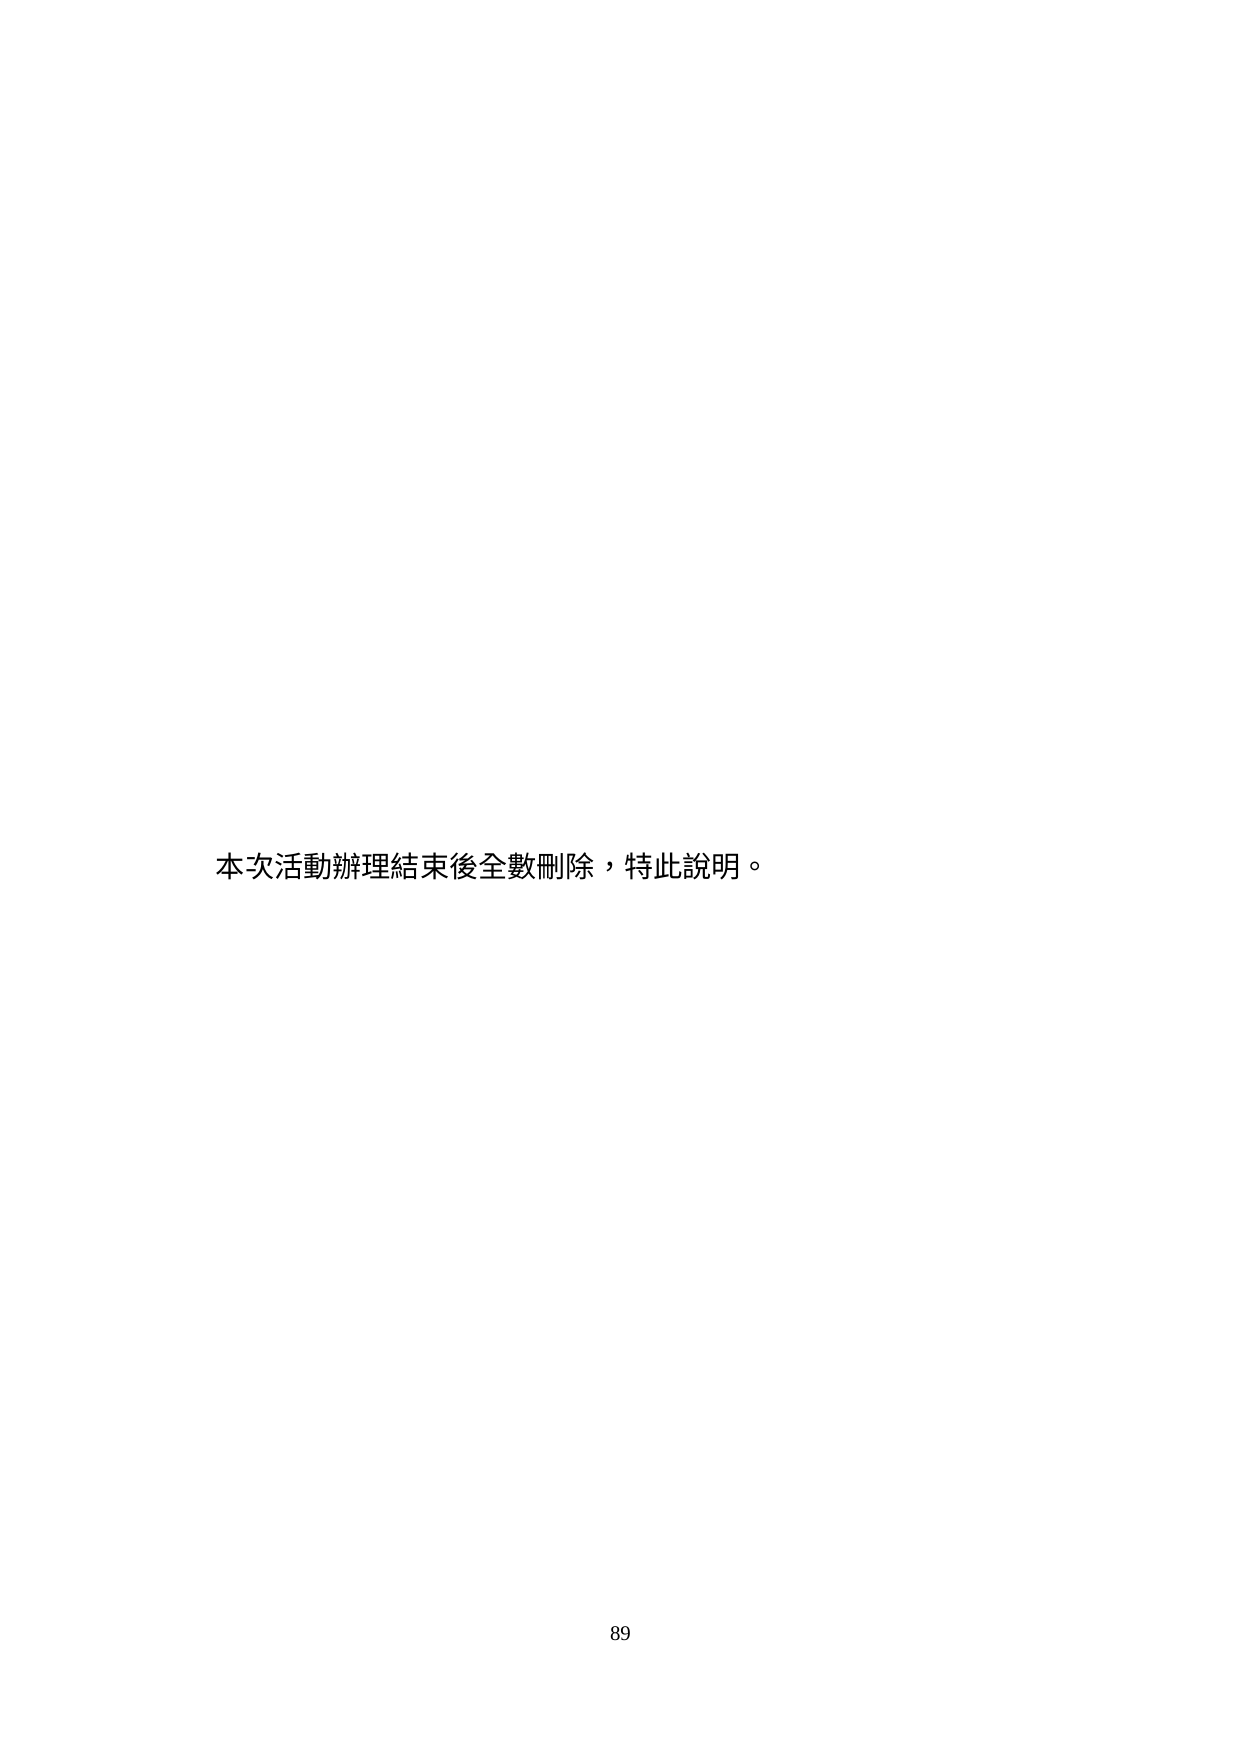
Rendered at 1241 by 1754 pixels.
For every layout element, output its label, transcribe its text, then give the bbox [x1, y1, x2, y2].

list 本次活動辦理結束後全數刪除，特此說明。 [157, 823, 1134, 886]
